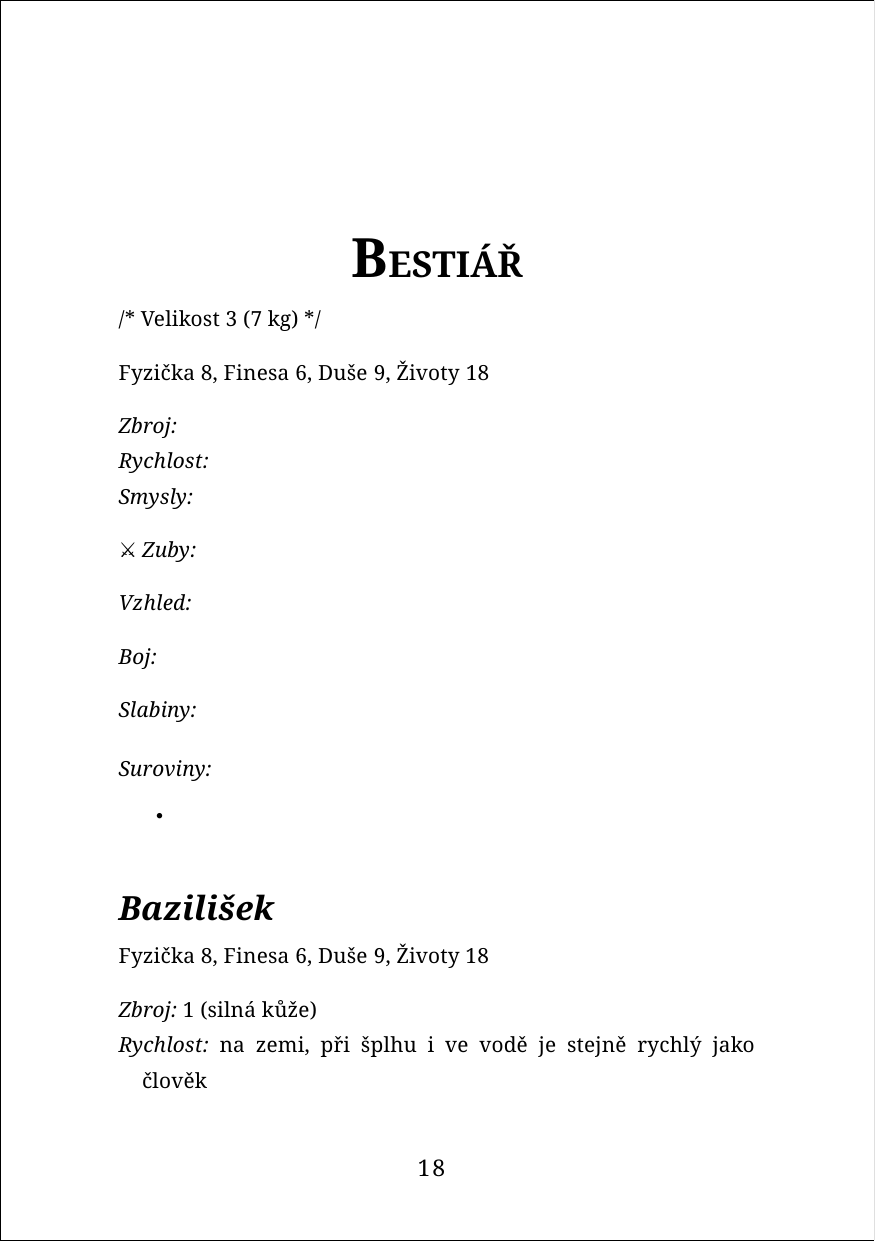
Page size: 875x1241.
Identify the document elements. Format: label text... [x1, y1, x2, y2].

text Fyzička 8, Finesa 6, Duše 9, Životy 18 [118, 358, 756, 386]
text /* Velikost 3 (7 kg) */ [118, 304, 756, 333]
text Rychlost: [118, 447, 756, 475]
subtitle Bazilišek [118, 884, 756, 930]
text Zbroj: [118, 411, 756, 439]
text Slabiny: [118, 695, 756, 723]
subtitle Bestiář [118, 219, 756, 293]
text Smysly: [118, 482, 756, 511]
text Suroviny: [118, 754, 756, 783]
text Boj: [118, 642, 756, 670]
text Rychlost: na zemi, při šplhu i ve vodě je stejně rychlý jako člověk [118, 1030, 756, 1094]
text ⚔ Zuby: [118, 535, 756, 564]
text Fyzička 8, Finesa 6, Duše 9, Životy 18 [118, 941, 756, 970]
text Vzhled: [118, 588, 756, 617]
text Zbroj: 1 (silná kůže) [118, 995, 756, 1023]
